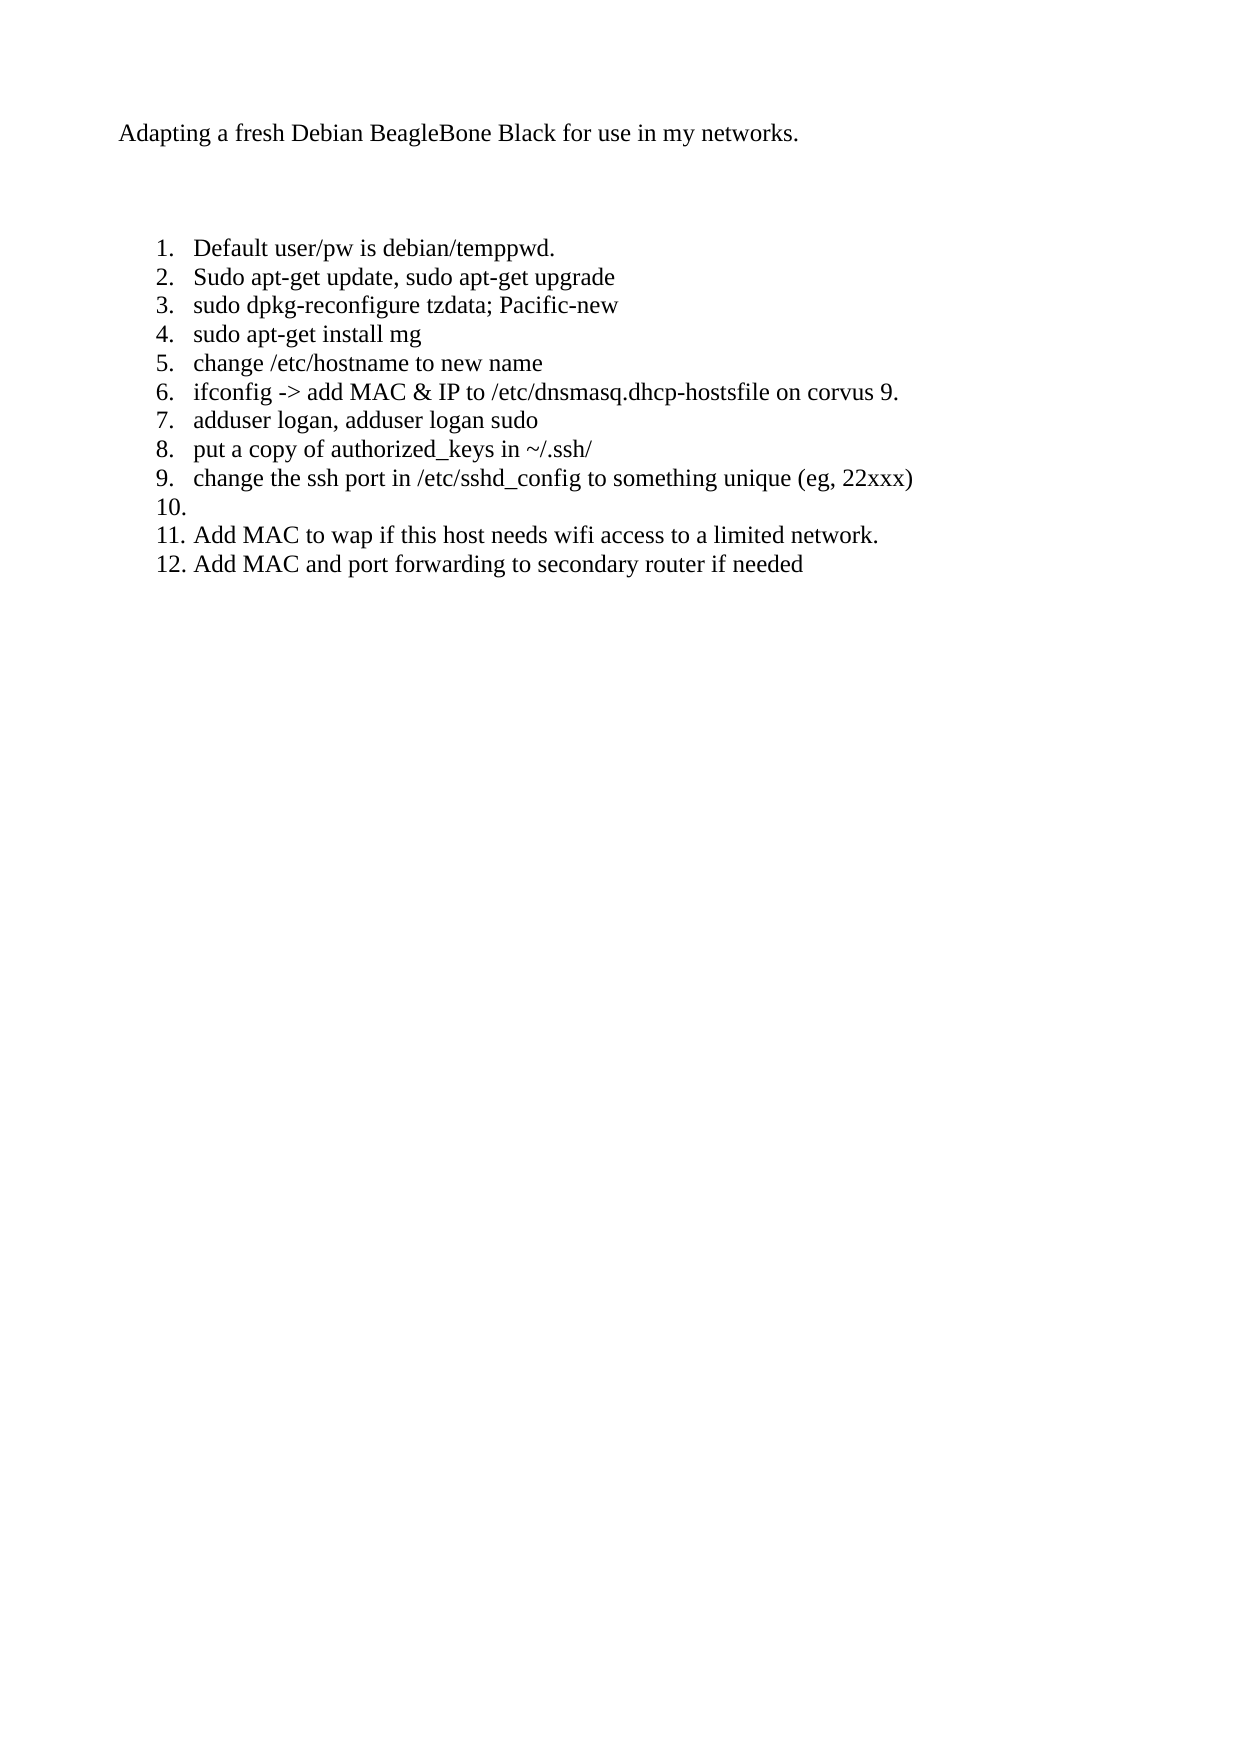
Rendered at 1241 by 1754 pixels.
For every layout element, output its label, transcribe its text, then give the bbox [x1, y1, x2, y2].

list change /etc/hostname to new name [156, 348, 1122, 377]
list Add MAC to wap if this host needs wifi access to a limited network. [156, 521, 1122, 549]
list Default user/pw is debian/temppwd. [156, 233, 1122, 262]
list adduser logan, adduser logan sudo [156, 406, 1122, 434]
text Adapting a fresh Debian BeagleBone Black for use in my networks. [118, 118, 1122, 147]
list Sudo apt-get update, sudo apt-get upgrade [156, 262, 1122, 291]
list change the ssh port in /etc/sshd_config to something unique (eg, 22xxx) [156, 463, 1122, 492]
list Add MAC and port forwarding to secondary router if needed [156, 549, 1122, 578]
list ifconfig -> add MAC & IP to /etc/dnsmasq.dhcp-hostsfile on corvus 9. [156, 377, 1122, 406]
list sudo apt-get install mg [156, 319, 1122, 348]
list put a copy of authorized_keys in ~/.ssh/ [156, 434, 1122, 463]
list sudo dpkg-reconfigure tzdata; Pacific-new [156, 291, 1122, 319]
